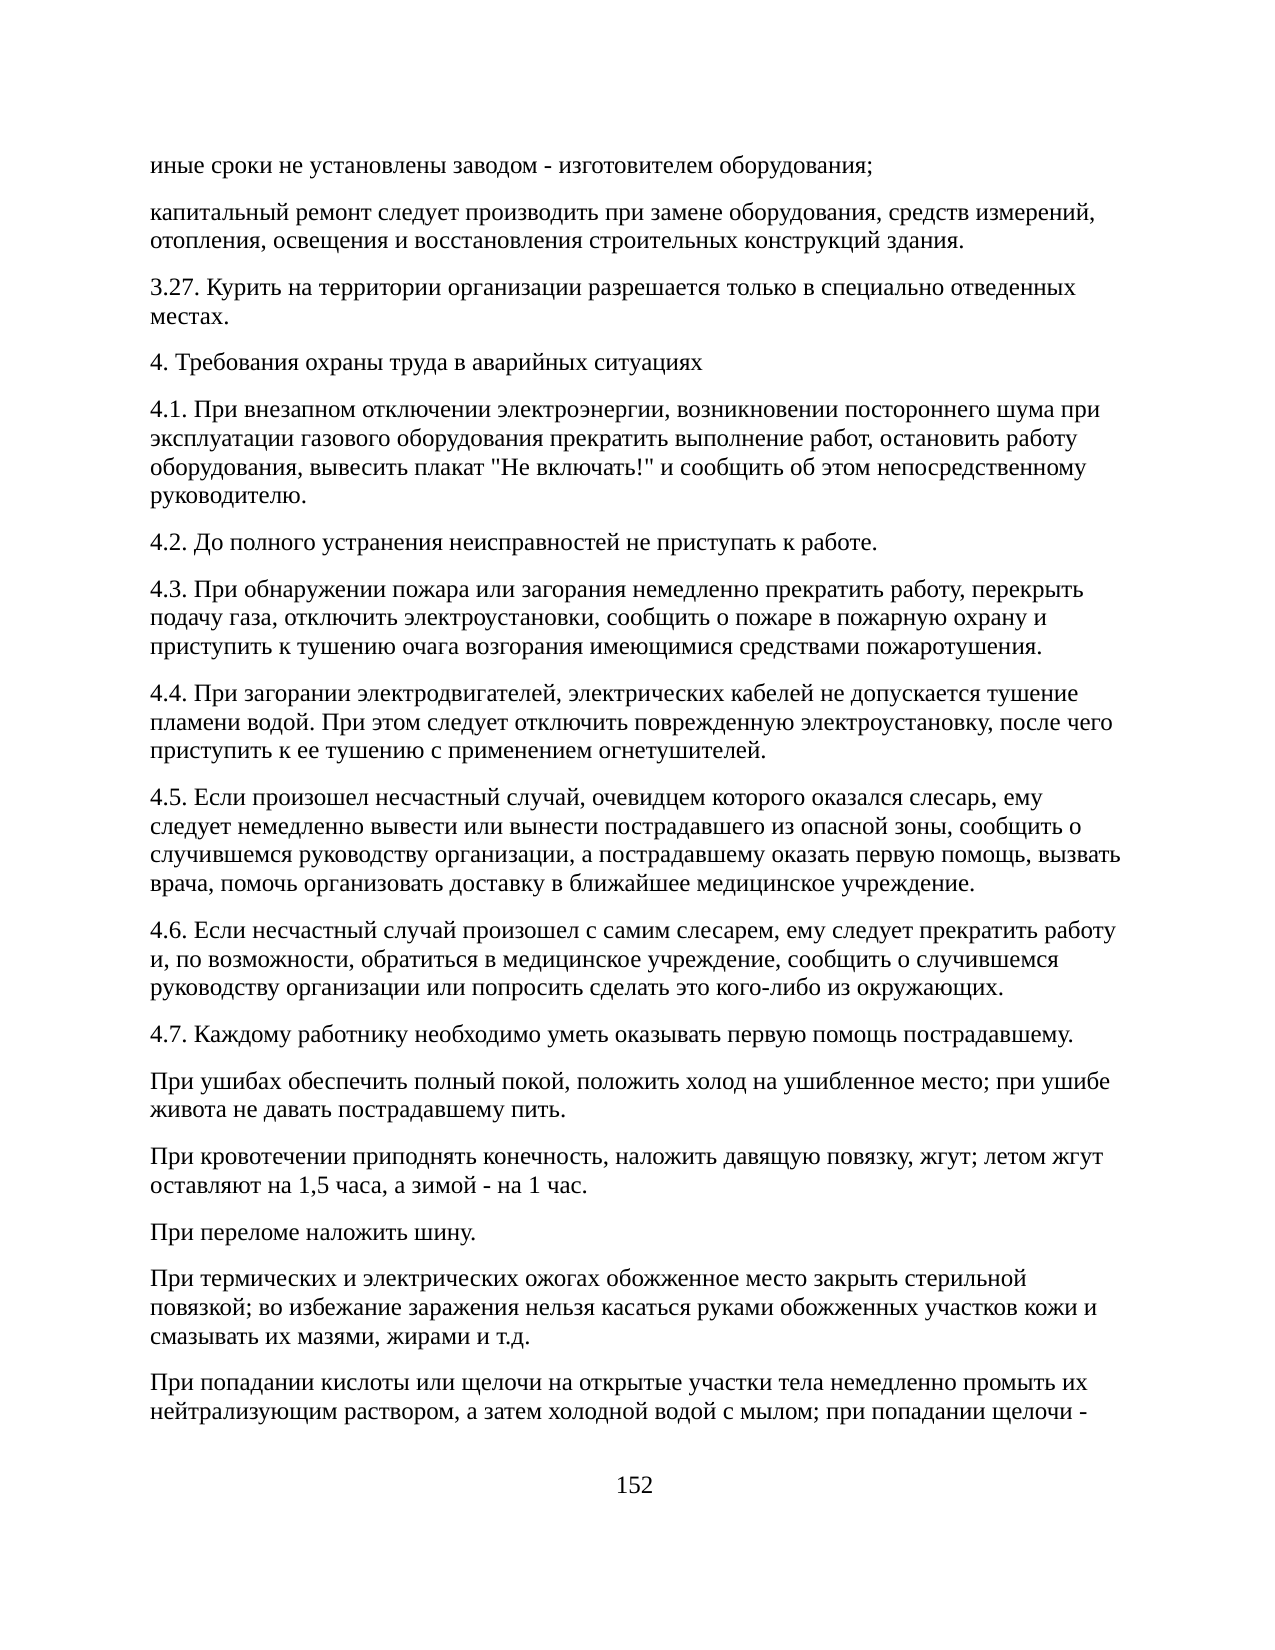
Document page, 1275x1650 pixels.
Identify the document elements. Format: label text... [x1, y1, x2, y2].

text 4.6. Если несчастный случай произошел с самим слесарем, ему следует прекратить работу и, по возможности, обратиться в медицинское учреждение, сообщить о случившемся руководству организации или попросить сделать это кого-либо из окружающих. [150, 915, 1125, 1001]
text 4. Требования охраны труда в аварийных ситуациях [150, 347, 1125, 376]
text При попадании кислоты или щелочи на открытые участки тела немедленно промыть их нейтрализующим раствором, а затем холодной водой с мылом; при попадании щелочи [150, 1367, 1125, 1425]
text 4.7. Каждому работнику необходимо уметь оказывать первую помощь пострадавшему. [150, 1019, 1125, 1048]
text При переломе наложить шину. [150, 1217, 1125, 1245]
text 4.4. При загорании электродвигателей, электрических кабелей не допускается тушение пламени водой. При этом следует отключить поврежденную электроустановку, после чего приступить к ее тушению с применением огнетушителей. [150, 678, 1125, 764]
text При кровотечении приподнять конечность, наложить давящую повязку, жгут; летом жгут оставляют на 1,5 часа, а зимой - на 1 час. [150, 1141, 1125, 1199]
text При термических и электрических ожогах обожженное место закрыть стерильной повязкой; во избежание заражения нельзя касаться руками обожженных участков кожи и смазывать их мазями, жирами и т.д. [150, 1263, 1125, 1349]
text 3.27. Курить на территории организации разрешается только в специально отведенных местах. [150, 272, 1125, 329]
text 4.3. При обнаружении пожара или загорания немедленно прекратить работу, перекрыть подачу газа, отключить электроустановки, сообщить о пожаре в пожарную охрану и приступить к тушению очага возгорания имеющимися средствами пожаротушения. [150, 574, 1125, 660]
text капитальный ремонт следует производить при замене оборудования, средств измерений, отопления, освещения и восстановления строительных конструкций здания. [150, 197, 1125, 254]
text При ушибах обеспечить полный покой, положить холод на ушибленное место; при ушибе живота не давать пострадавшему пить. [150, 1066, 1125, 1123]
text 4.5. Если произошел несчастный случай, очевидцем которого оказался слесарь, ему следует немедленно вывести или вынести пострадавшего из опасной зоны, сообщить о случившемся руководству организации, а пострадавшему оказать первую помощь, вызвать врача, помочь организовать доставку в ближайшее медицинское учреждение. [150, 782, 1125, 897]
text иные сроки не установлены заводом - изготовителем оборудования; [150, 150, 1125, 179]
text 4.1. При внезапном отключении электроэнергии, возникновении постороннего шума при эксплуатации газового оборудования прекратить выполнение работ, остановить работу оборудования, вывесить плакат "Не включать!" и сообщить об этом непосредственному руководителю. [150, 394, 1125, 509]
text 4.2. До полного устранения неисправностей не приступать к работе. [150, 527, 1125, 556]
